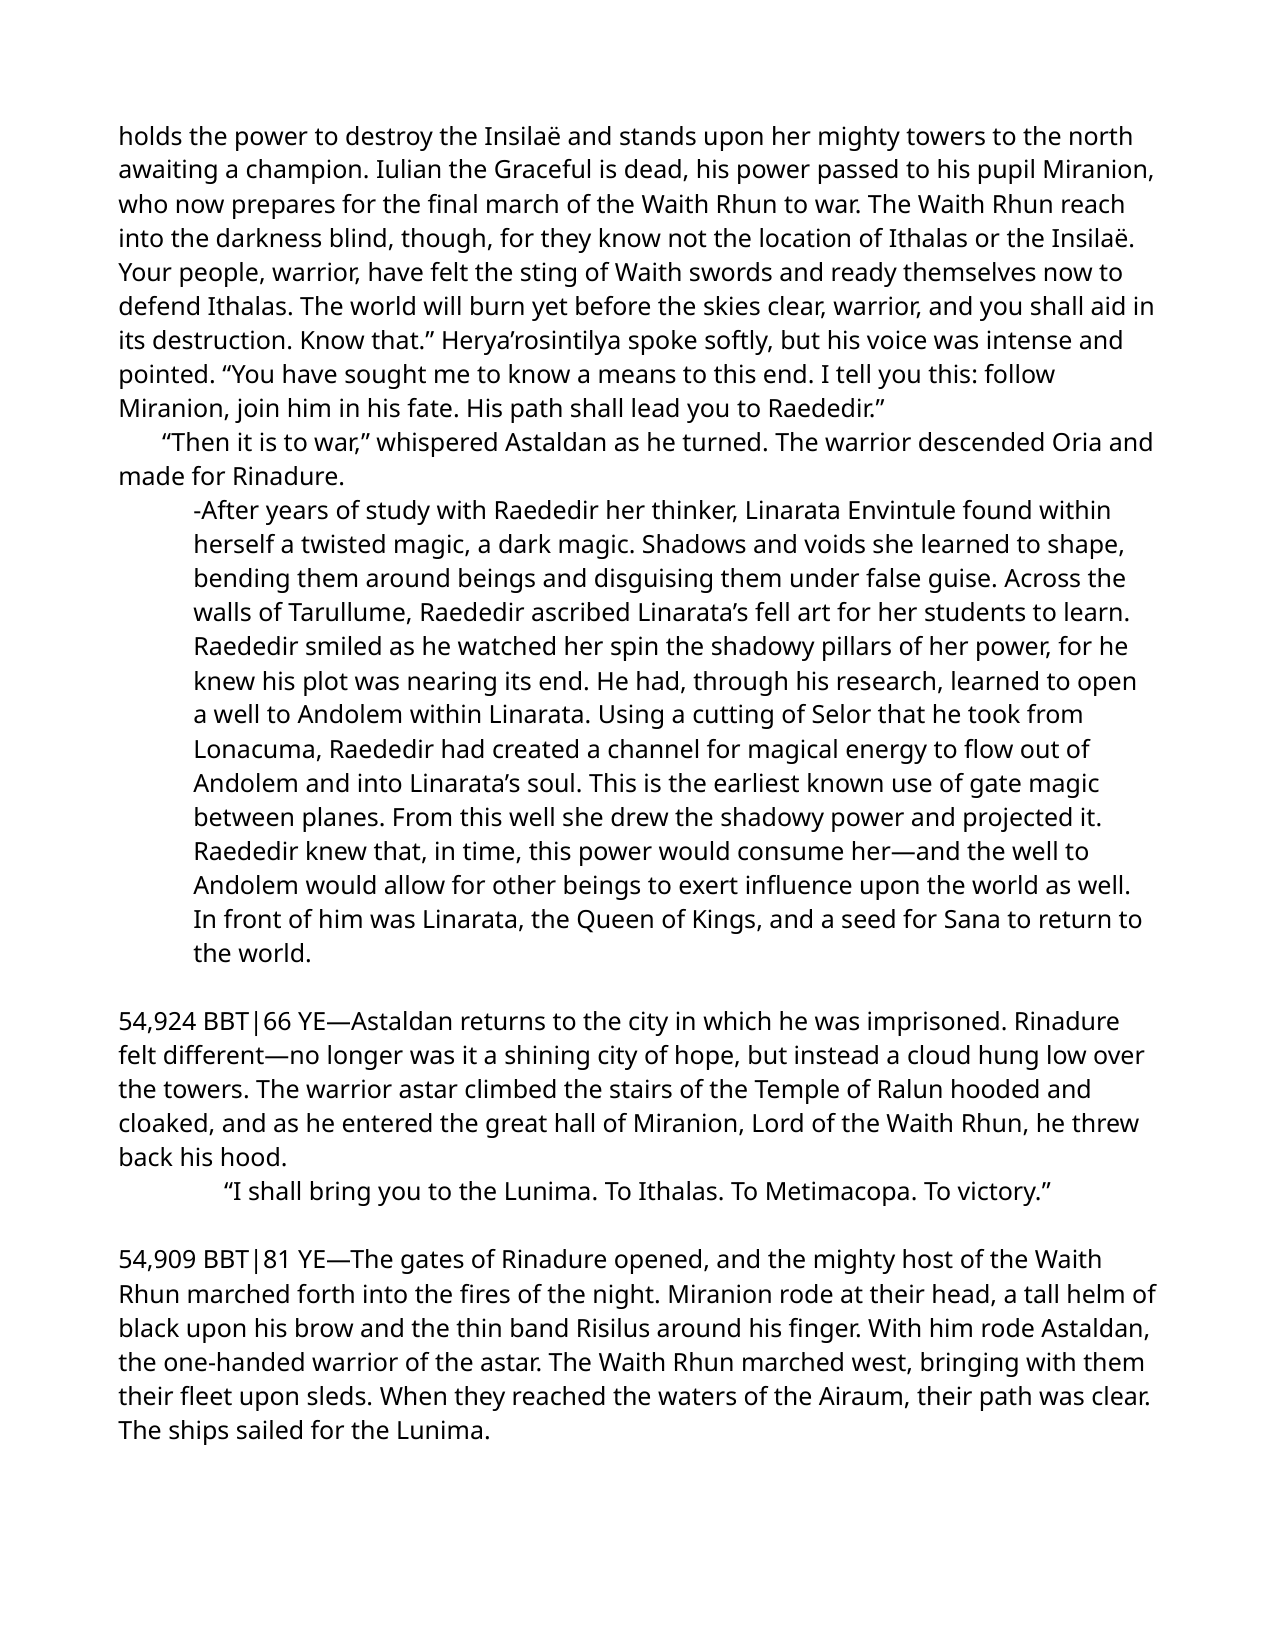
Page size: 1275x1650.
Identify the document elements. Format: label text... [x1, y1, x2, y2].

text “Then it is to war,” whispered Astaldan as he turned. The warrior descended Oria and made for Rinadure. [118, 425, 1157, 493]
text 54,909 BBT|81 YE—The gates of Rinadure opened, and the mighty host of the Waith Rhun marched forth into the fires of the night. Miranion rode at their head, a tall helm of black upon his brow and the thin band Risilus around his finger. With him rode Astaldan, the one-handed warrior of the astar. The Waith Rhun marched west, bringing with them their fleet upon sleds. When they reached the waters of the Airaum, their path was clear. The ships sailed for the Lunima. [118, 1242, 1157, 1447]
text -After years of study with Raededir her thinker, Linarata Envintule found within herself a twisted magic, a dark magic. Shadows and voids she learned to shape, bending them around beings and disguising them under false guise. Across the walls of Tarullume, Raededir ascribed Linarata’s fell art for her students to learn. Raededir smiled as he watched her spin the shadowy pillars of her power, for he knew his plot was nearing its end. He had, through his research, learned to open a well to Andolem within Linarata. Using a cutting of Selor that he took from Lonacuma, Raededir had created a channel for magical energy to flow out of Andolem and into Linarata’s soul. This is the earliest known use of gate magic between planes. From this well she drew the shadowy power and projected it. Raededir knew that, in time, this power would consume her—and the well to Andolem would allow for other beings to exert influence upon the world as well. In front of him was Linarata, the Queen of Kings, and a seed for Sana to return to the world. [193, 493, 1157, 970]
text holds the power to destroy the Insilaë and stands upon her mighty towers to the north awaiting a champion. Iulian the Graceful is dead, his power passed to his pupil Miranion, who now prepares for the final march of the Waith Rhun to war. The Waith Rhun reach into the darkness blind, though, for they know not the location of Ithalas or the Insilaë. Your people, warrior, have felt the sting of Waith swords and ready themselves now to defend Ithalas. The world will burn yet before the skies clear, warrior, and you shall aid in its destruction. Know that.” Herya’rosintilya spoke softly, but his voice was intense and pointed. “You have sought me to know a means to this end. I tell you this: follow Miranion, join him in his fate. His path shall lead you to Raededir.” [118, 118, 1157, 425]
text “I shall bring you to the Lunima. To Ithalas. To Metimacopa. To victory.” [118, 1174, 1157, 1208]
text 54,924 BBT|66 YE—Astaldan returns to the city in which he was imprisoned. Rinadure felt different—no longer was it a shining city of hope, but instead a cloud hung low over the towers. The warrior astar climbed the stairs of the Temple of Ralun hooded and cloaked, and as he entered the great hall of Miranion, Lord of the Waith Rhun, he threw back his hood. [118, 1004, 1157, 1174]
